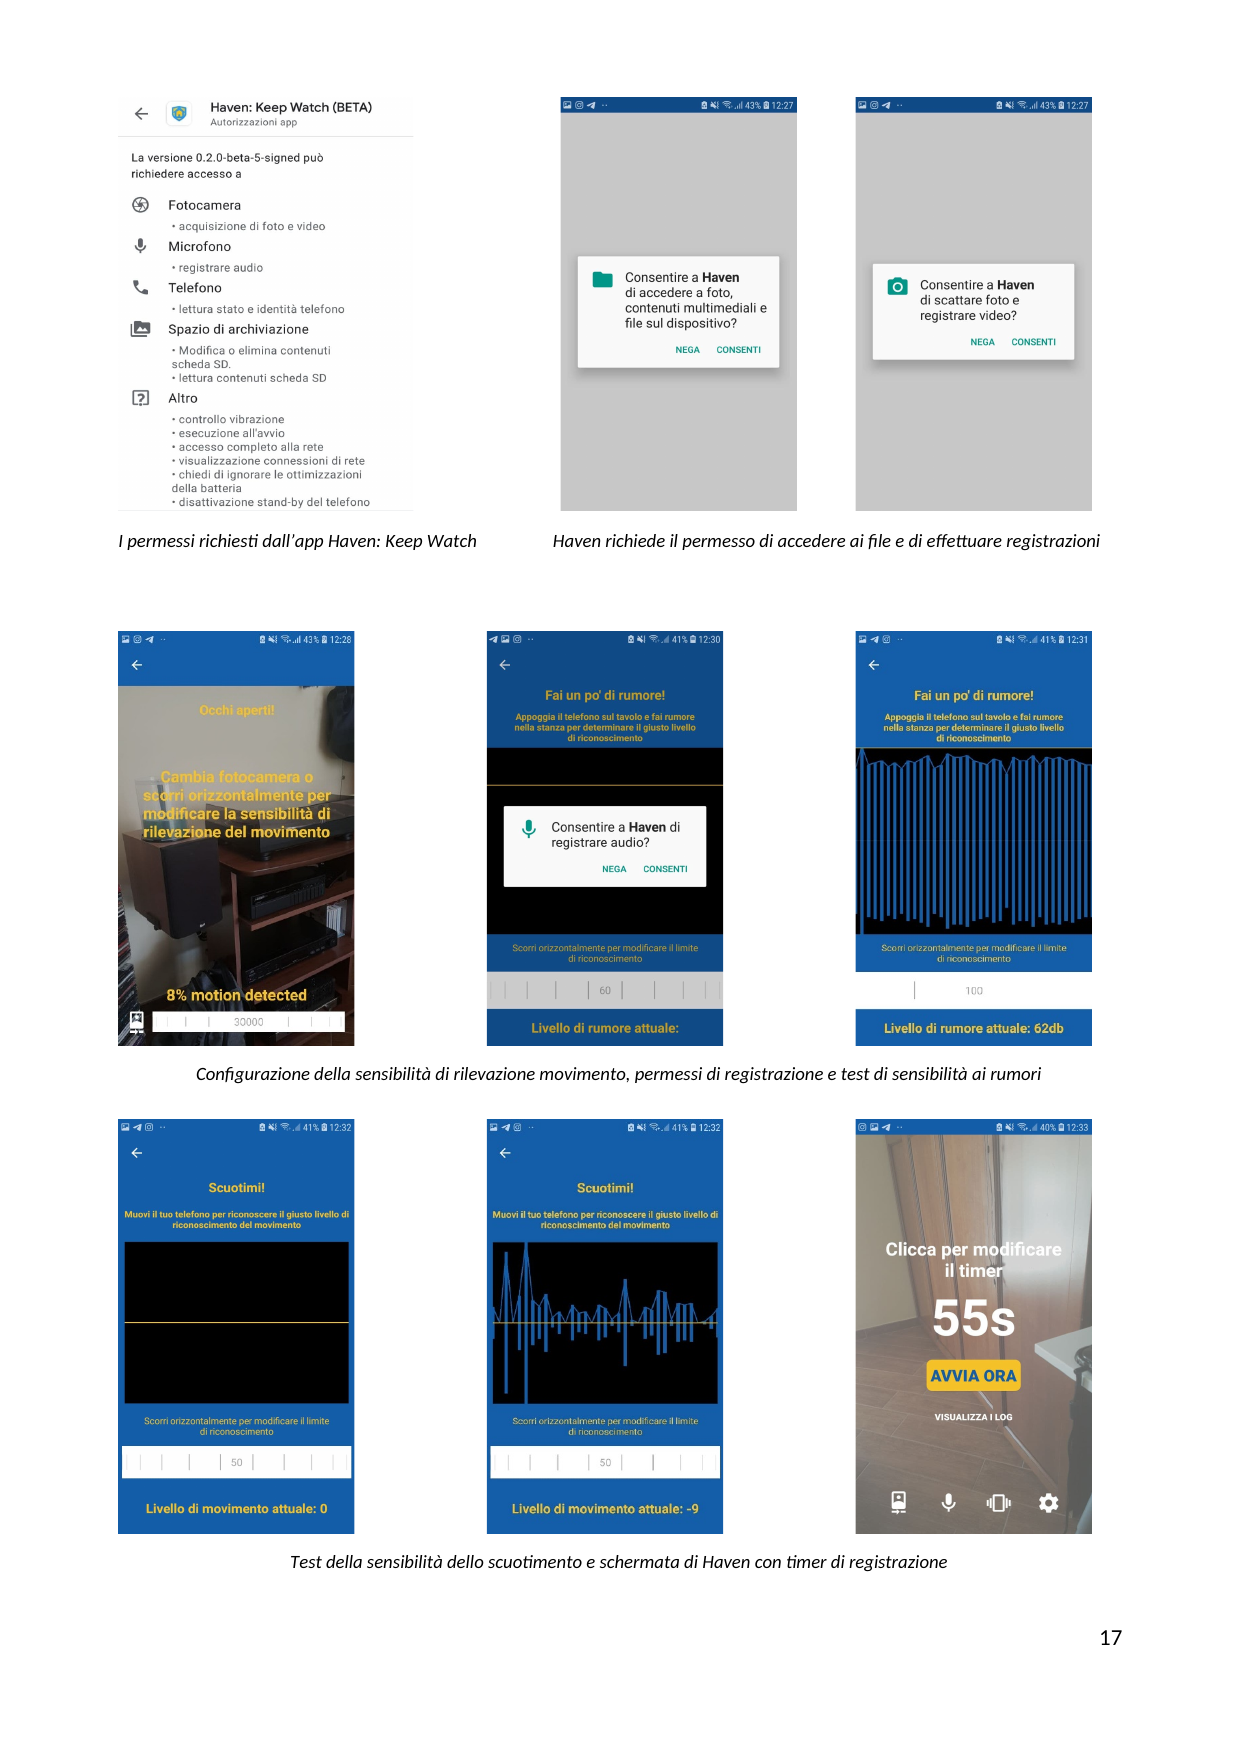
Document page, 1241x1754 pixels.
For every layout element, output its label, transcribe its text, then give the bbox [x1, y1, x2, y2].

text I permessi richiesti dall’app Haven: Keep Watch Haven richiede il permesso di accedere ai file e di effettuare registrazioni [118, 527, 1122, 553]
text Configurazione della sensibilità di rilevazione movimento, permessi di registrazione e test di sensibilità ai rumori [118, 1062, 1122, 1085]
text Test della sensibilità dello scuotimento e schermata di Haven con timer di registrazione [118, 1550, 1122, 1573]
